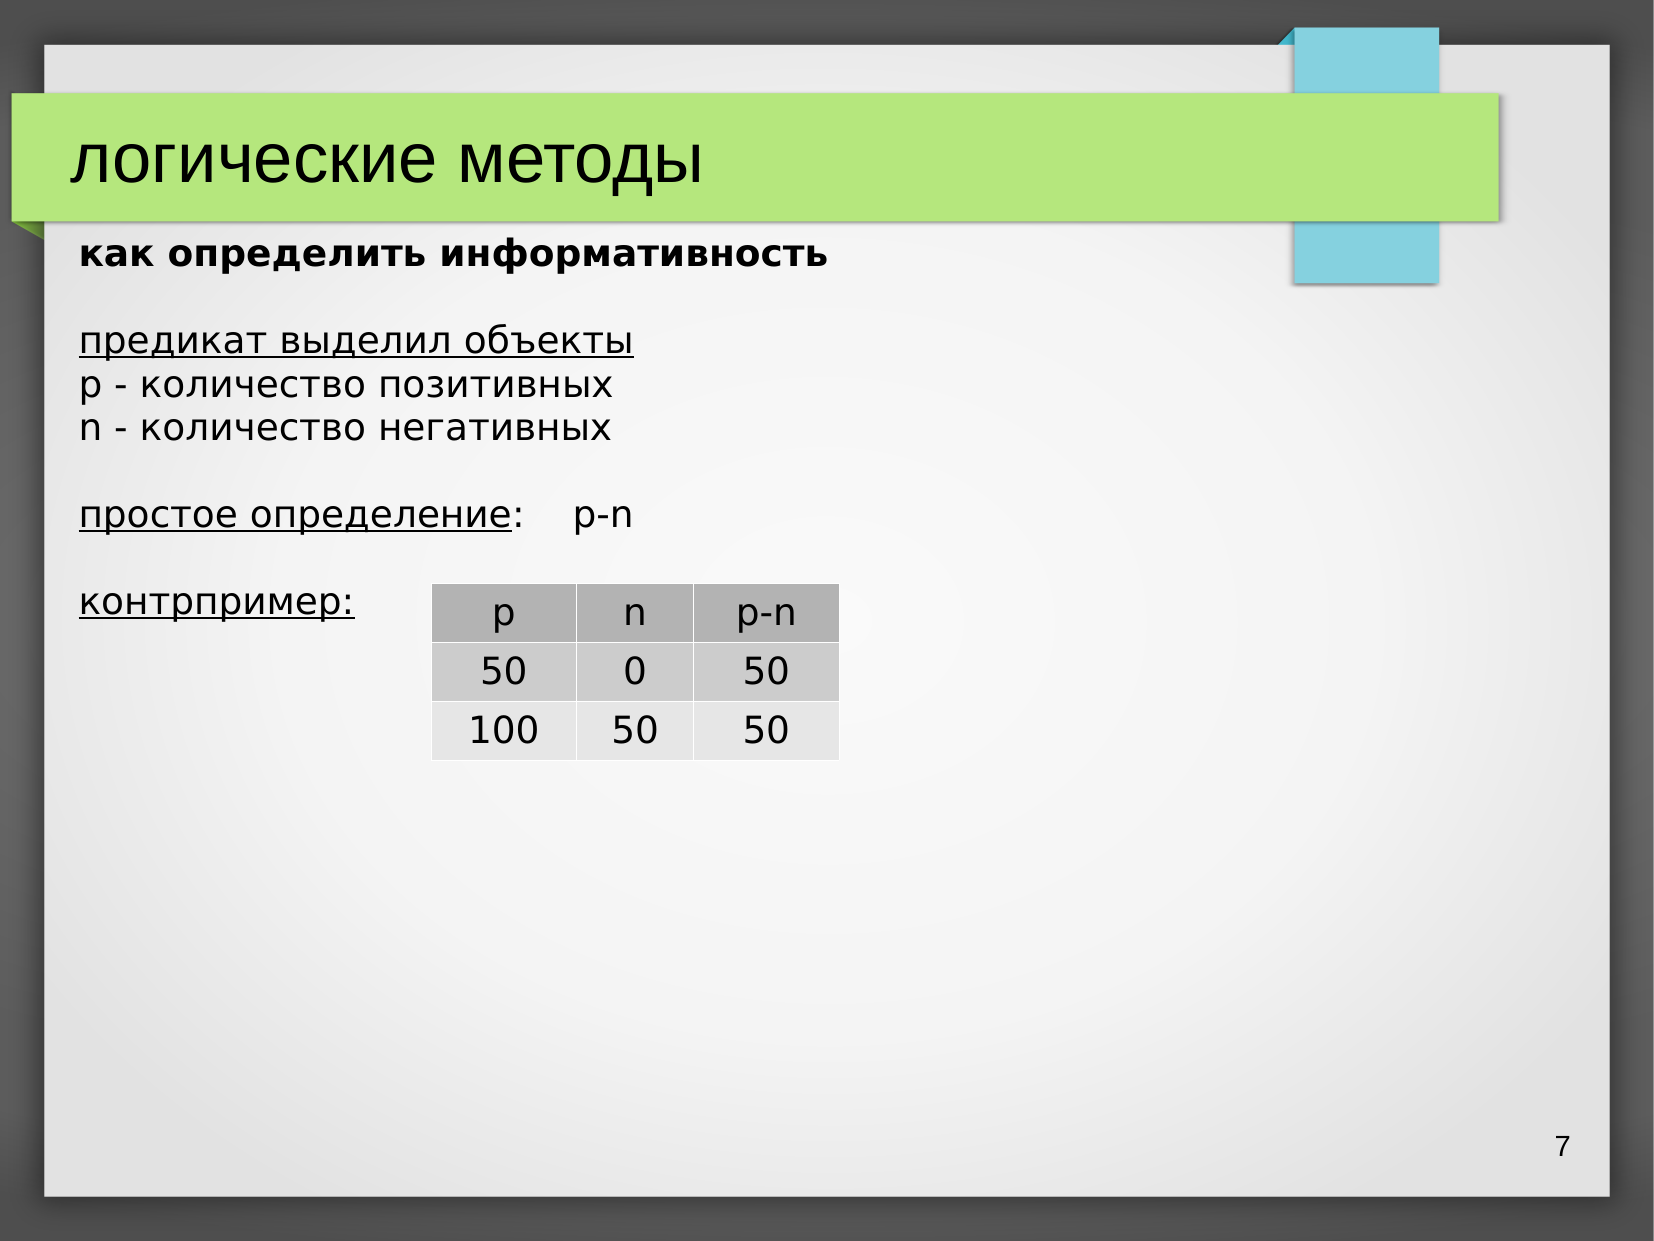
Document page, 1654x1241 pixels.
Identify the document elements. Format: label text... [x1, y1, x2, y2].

table_cell 0 [577, 643, 693, 701]
table_header p [432, 584, 576, 642]
table_cell 50 [577, 702, 693, 760]
picture [0, 0, 1654, 1241]
table_cell 50 [694, 702, 839, 760]
table_cell 100 [432, 702, 576, 760]
text_box как определить информативность предикат выделил объекты p - количество позитивных n - количество негативных простое определение: p-n контрпример: [63, 224, 875, 632]
title логические методы [70, 118, 1205, 199]
table_cell 50 [694, 643, 839, 701]
table_header p-n [694, 584, 839, 642]
table_header n [577, 584, 693, 642]
table_cell 50 [432, 643, 576, 701]
